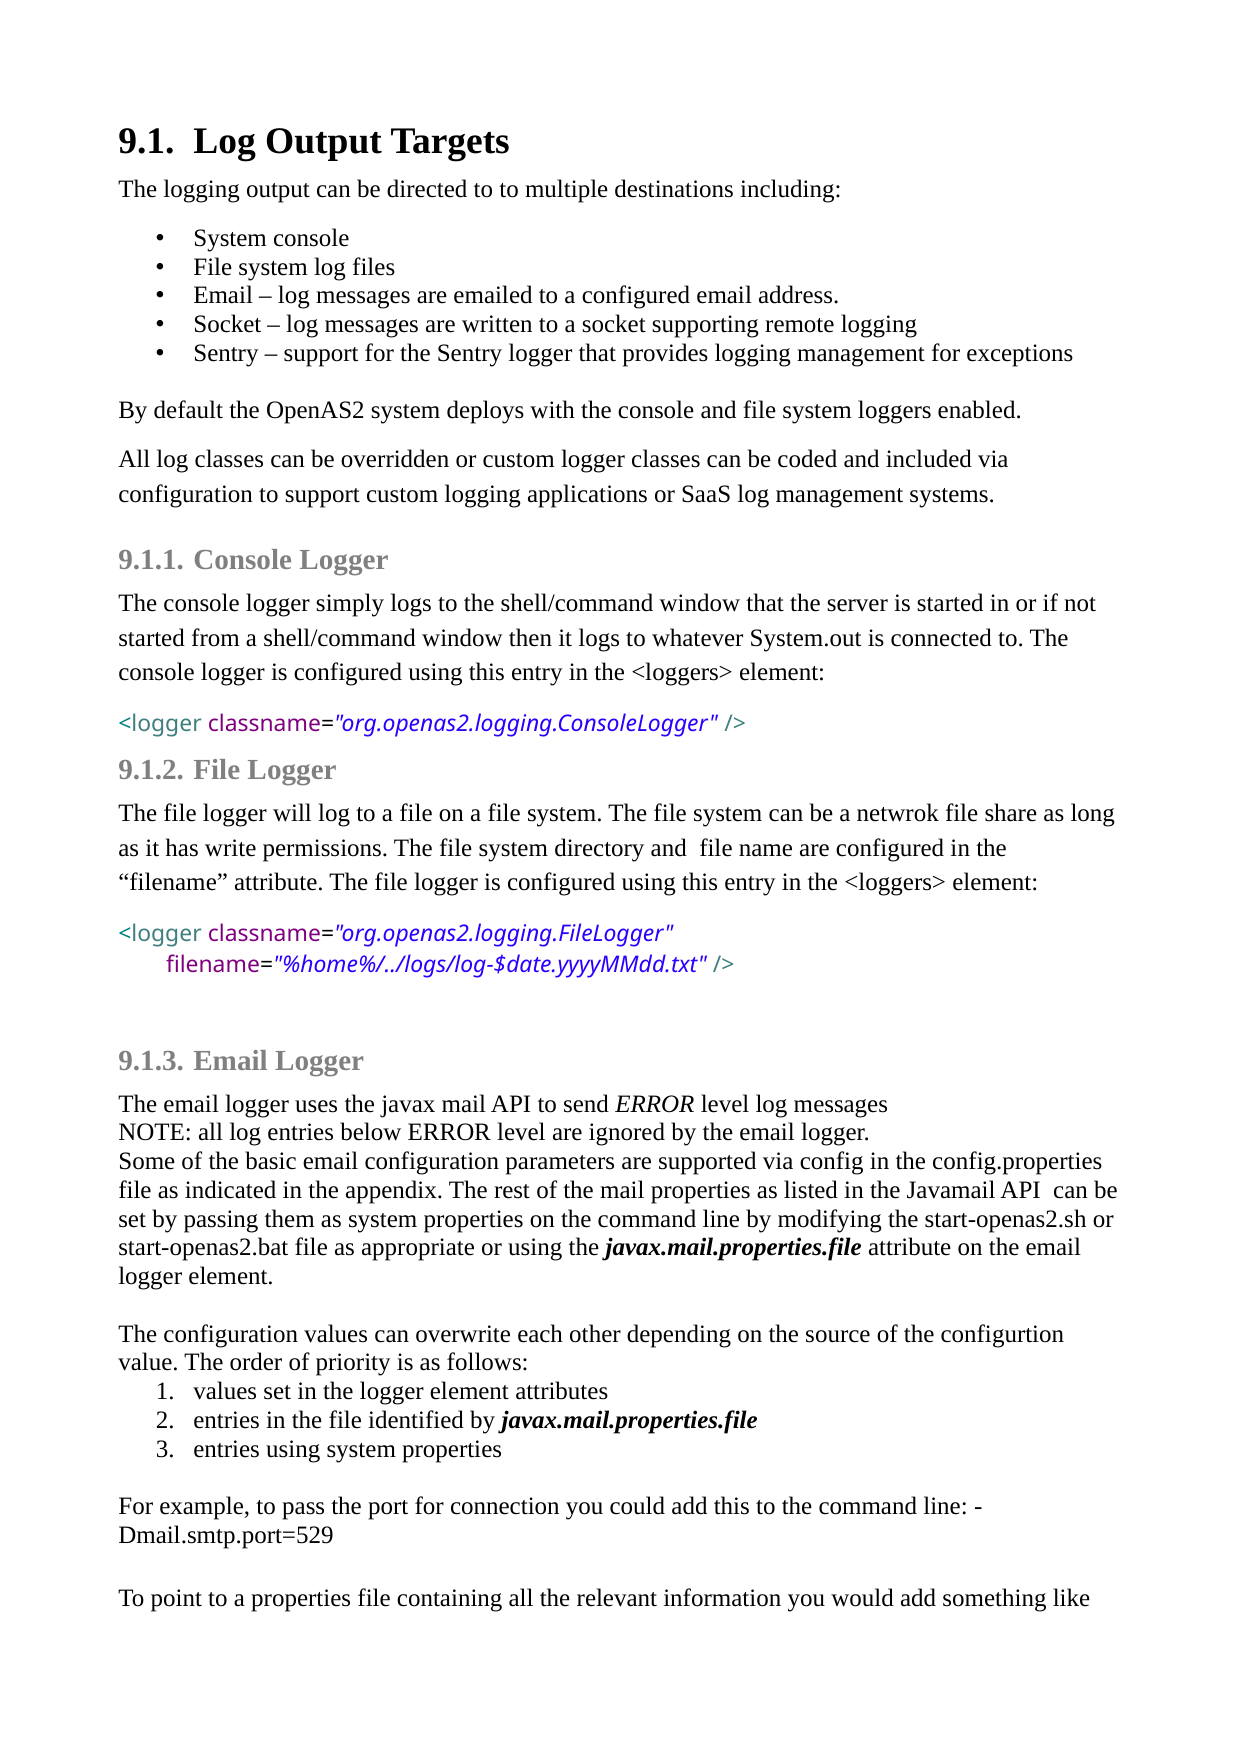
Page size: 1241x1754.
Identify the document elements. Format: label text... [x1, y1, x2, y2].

text <logger classname="org.openas2.logging.FileLogger" [118, 916, 1122, 948]
text <logger classname="org.openas2.logging.ConsoleLogger" /> [118, 707, 1122, 738]
list entries in the file identified by javax.mail.properties.file [156, 1405, 1122, 1434]
subtitle Console Logger [118, 542, 1122, 576]
text Some of the basic email configuration parameters are supported via config in the config.properties file as indicated in the appendix. The rest of the mail properties as listed in the Javamail API can be set by passing them as system properties on the command line by modifying the start-openas2.sh or start-openas2.bat file as appropriate or using the javax.mail.properties.file attribute on the email logger element. [118, 1146, 1122, 1290]
list values set in the logger element attributes [156, 1376, 1122, 1405]
text filename="%home%/../logs/log-$date.yyyyMMdd.txt" /> [118, 948, 1122, 979]
subtitle File Logger [118, 752, 1122, 786]
text The file logger will log to a file on a file system. The file system can be a netwrok file share as long as it has write permissions. The file system directory and file name are configured in the “filename” attribute. The file logger is configured using this entry in the <loggers> element: [118, 798, 1122, 896]
text The console logger simply logs to the shell/command window that the server is started in or if not started from a shell/command window then it logs to whatever System.out is connected to. The console logger is configured using this entry in the <loggers> element: [118, 588, 1122, 686]
text By default the OpenAS2 system deploys with the console and file system loggers enabled. [118, 395, 1122, 424]
text NOTE: all log entries below ERROR level are ignored by the email logger. [118, 1117, 1122, 1146]
text The logging output can be directed to to multiple destinations including: [118, 174, 1122, 202]
subtitle Email Logger [118, 1043, 1122, 1076]
list Email – log messages are emailed to a configured email address. [156, 280, 1122, 309]
text The email logger uses the javax mail API to send ERROR level log messages [118, 1089, 1122, 1117]
list File system log files [156, 252, 1122, 280]
list Socket – log messages are written to a socket supporting remote logging [156, 309, 1122, 338]
text All log classes can be overridden or custom logger classes can be coded and included via configuration to support custom logging applications or SaaS log management systems. [118, 444, 1122, 508]
text The configuration values can overwrite each other depending on the source of the configurtion value. The order of priority is as follows: [118, 1319, 1122, 1376]
text To point to a properties file containing all the relevant information you would add something like [118, 1583, 1122, 1611]
subtitle Log Output Targets [118, 118, 1122, 161]
list entries using system properties [156, 1434, 1122, 1462]
list System console [156, 223, 1122, 252]
list Sentry – support for the Sentry logger that provides logging management for exceptions [156, 338, 1122, 367]
text For example, to pass the port for connection you could add this to the command line: -Dmail.smtp.port=529 [118, 1491, 1122, 1549]
